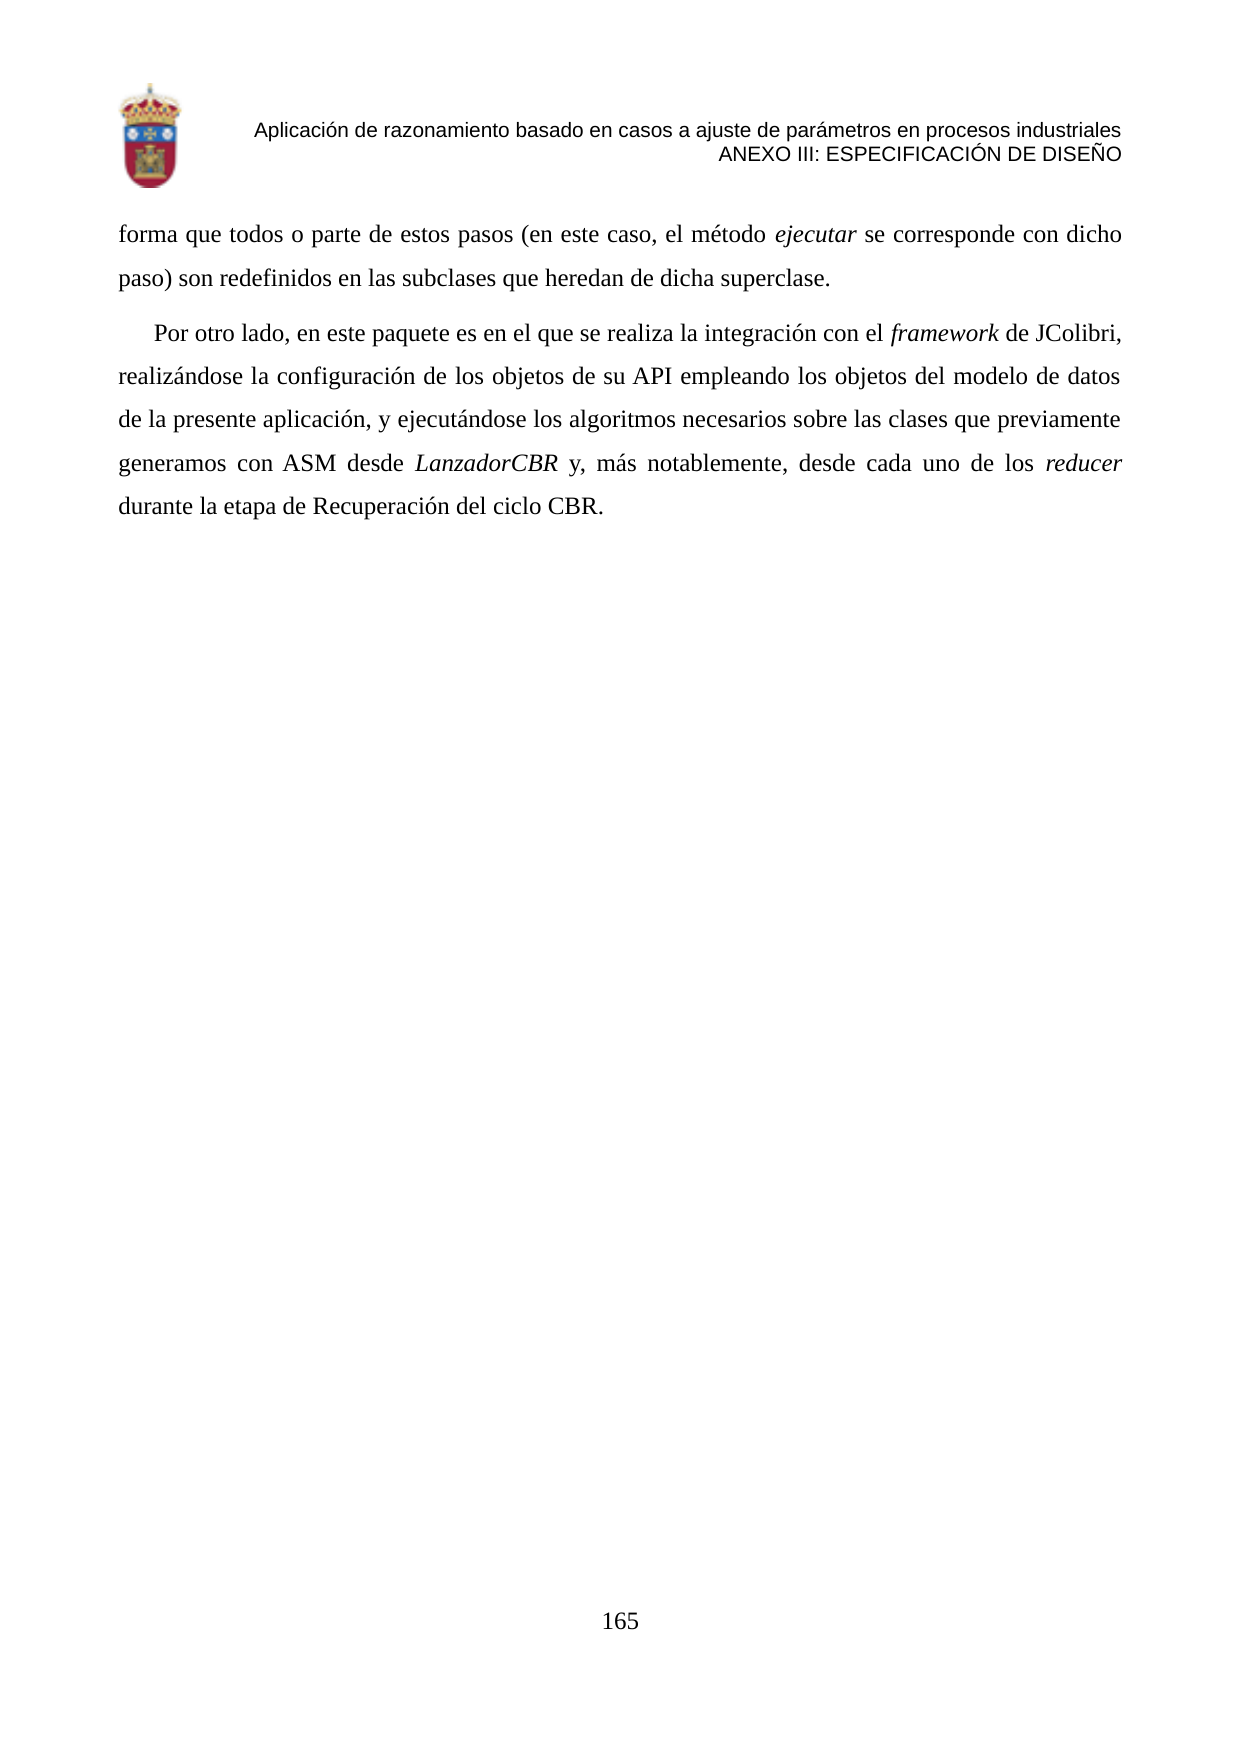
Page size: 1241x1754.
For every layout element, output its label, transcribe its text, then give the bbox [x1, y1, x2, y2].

picture [117, 83, 184, 188]
text Por otro lado, en este paquete es en el que se realiza la integración con el framework de JColibri, realizándose la configuración de los objetos de su API empleando los objetos del modelo de datos de la presente aplicación, y ejecutándose los algoritmos necesarios sobre las clases que previamente generamos con ASM desde LanzadorCBR y, más notablemente, desde cada uno de los reducer durante la etapa de Recuperación del ciclo CBR. [118, 318, 1122, 519]
text forma que todos o parte de estos pasos (en este caso, el método ejecutar se corresponde con dicho paso) son redefinidos en las subclases que heredan de dicha superclase. [118, 219, 1122, 291]
